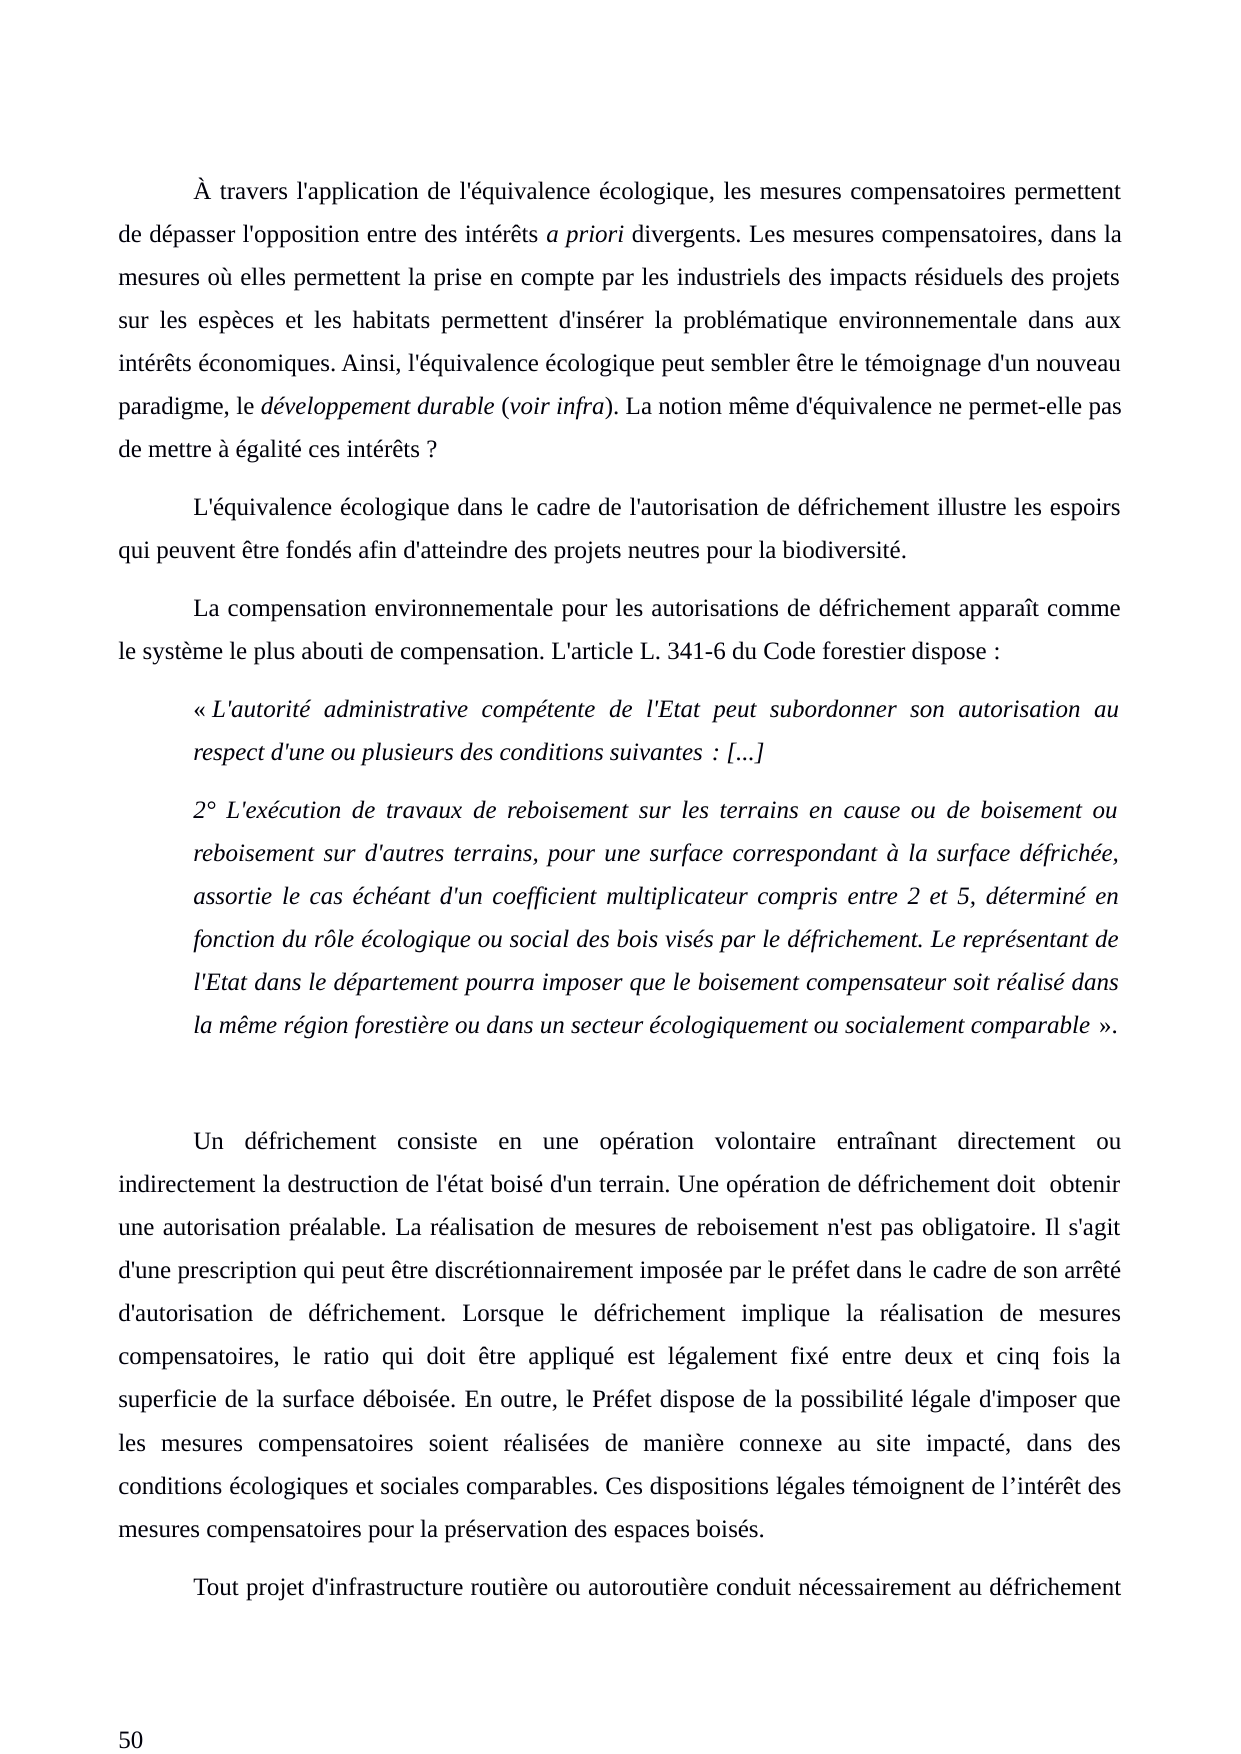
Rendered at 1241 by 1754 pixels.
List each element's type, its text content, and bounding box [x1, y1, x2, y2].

text « L'autorité administrative compétente de l'Etat peut subordonner son autorisation au respect d'une ou plusieurs des conditions suivantes : [...] [193, 694, 1122, 766]
text La compensation environnementale pour les autorisations de défrichement apparaît comme le système le plus abouti de compensation. L'article L. 341-6 du Code forestier dispose : [118, 593, 1122, 665]
text À travers l'application de l'équivalence écologique, les mesures compensatoires permettent de dépasser l'opposition entre des intérêts a priori divergents. Les mesures compensatoires, dans la mesures où elles permettent la prise en compte par les industriels des impacts résiduels des projets sur les espèces et les habitats permettent d'insérer la problématique environnementale dans aux intérêts économiques. Ainsi, l'équivalence écologique peut sembler être le témoignage d'un nouveau paradigme, le développement durable (voir infra). La notion même d'équivalence ne permet-elle pas de mettre à égalité ces intérêts ? [118, 176, 1122, 463]
text Un défrichement consiste en une opération volontaire entraînant directement ou indirectement la destruction de l'état boisé d'un terrain. Une opération de défrichement doit obtenir une autorisation préalable. La réalisation de mesures de reboisement n'est pas obligatoire. Il s'agit d'une prescription qui peut être discrétionnairement imposée par le préfet dans le cadre de son arrêté d'autorisation de défrichement. Lorsque le défrichement implique la réalisation de mesures compensatoires, le ratio qui doit être appliqué est légalement fixé entre deux et cinq fois la superficie de la surface déboisée. En outre, le Préfet dispose de la possibilité légale d'imposer que les mesures compensatoires soient réalisées de manière connexe au site impacté, dans des conditions écologiques et sociales comparables. Ces dispositions légales témoignent de l’intérêt des mesures compensatoires pour la préservation des espaces boisés. [118, 1126, 1122, 1543]
text L'équivalence écologique dans le cadre de l'autorisation de défrichement illustre les espoirs qui peuvent être fondés afin d'atteindre des projets neutres pour la biodiversité. [118, 492, 1122, 564]
text Tout projet d'infrastructure routière ou autoroutière conduit nécessairement au défrichement [118, 1572, 1122, 1600]
text 2° L'exécution de travaux de reboisement sur les terrains en cause ou de boisement ou reboisement sur d'autres terrains, pour une surface correspondant à la surface défrichée, assortie le cas échéant d'un coefficient multiplicateur compris entre 2 et 5, déterminé en fonction du rôle écologique ou social des bois visés par le défrichement. Le représentant de l'Etat dans le département pourra imposer que le boisement compensateur soit réalisé dans la même région forestière ou dans un secteur écologiquement ou socialement comparable ». [193, 795, 1122, 1039]
